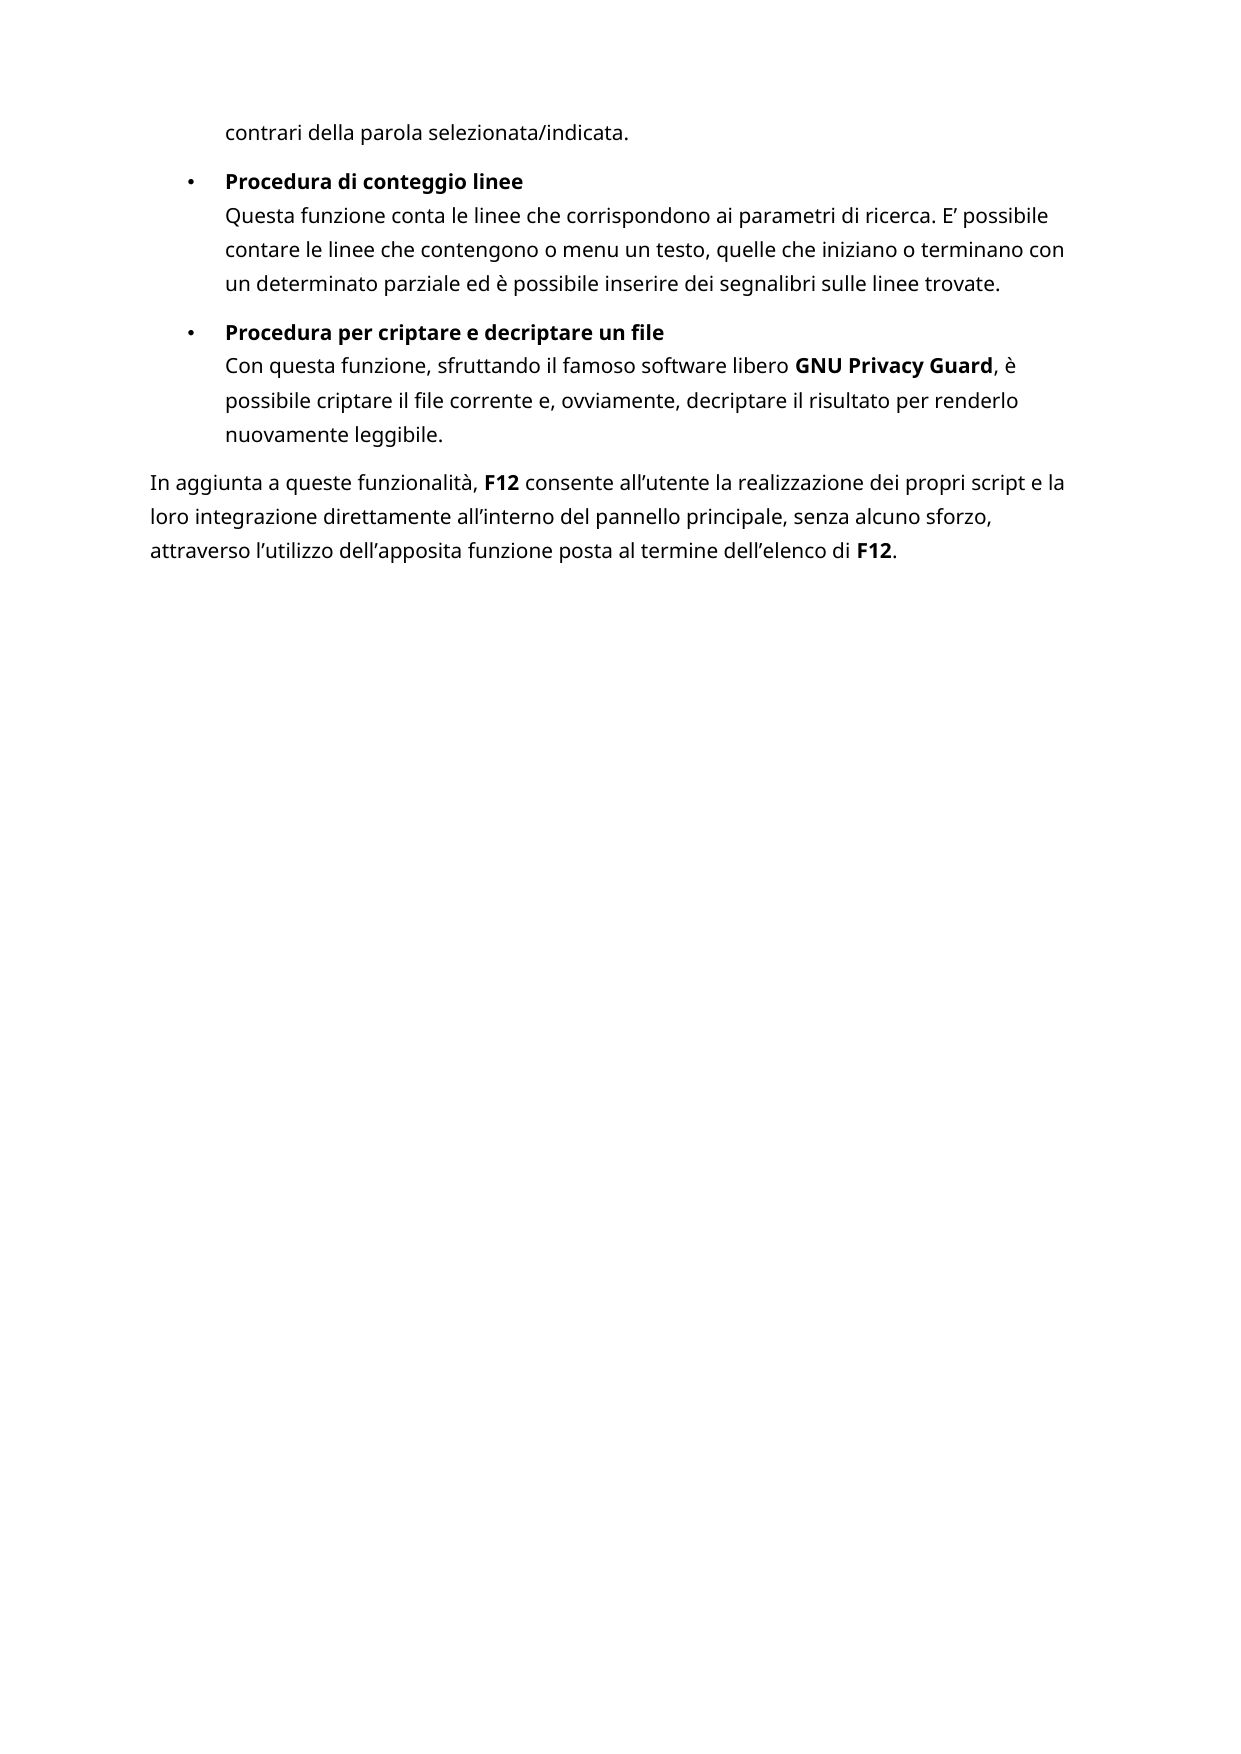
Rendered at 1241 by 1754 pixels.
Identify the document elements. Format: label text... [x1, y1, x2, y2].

list Procedura di conteggio linee Questa funzione conta le linee che corrispondono ai parametri di ricerca. E’ possibile contare le linee che contengono o menu un testo, quelle che iniziano o terminano con un determinato parziale ed è possibile inserire dei segnalibri sulle linee trovate. [187, 167, 1090, 297]
text In aggiunta a queste funzionalità, F12 consente all’utente la realizzazione dei propri script e la loro integrazione direttamente all’interno del pannello principale, senza alcuno sforzo, attraverso l’utilizzo dell’apposita funzione posta al termine dell’elenco di F12. [150, 468, 1090, 565]
list contrari della parola selezionata/indicata. [187, 118, 1090, 147]
list Procedura per criptare e decriptare un file Con questa funzione, sfruttando il famoso software libero GNU Privacy Guard, è possibile criptare il file corrente e, ovviamente, decriptare il risultato per renderlo nuovamente leggibile. [187, 318, 1090, 448]
